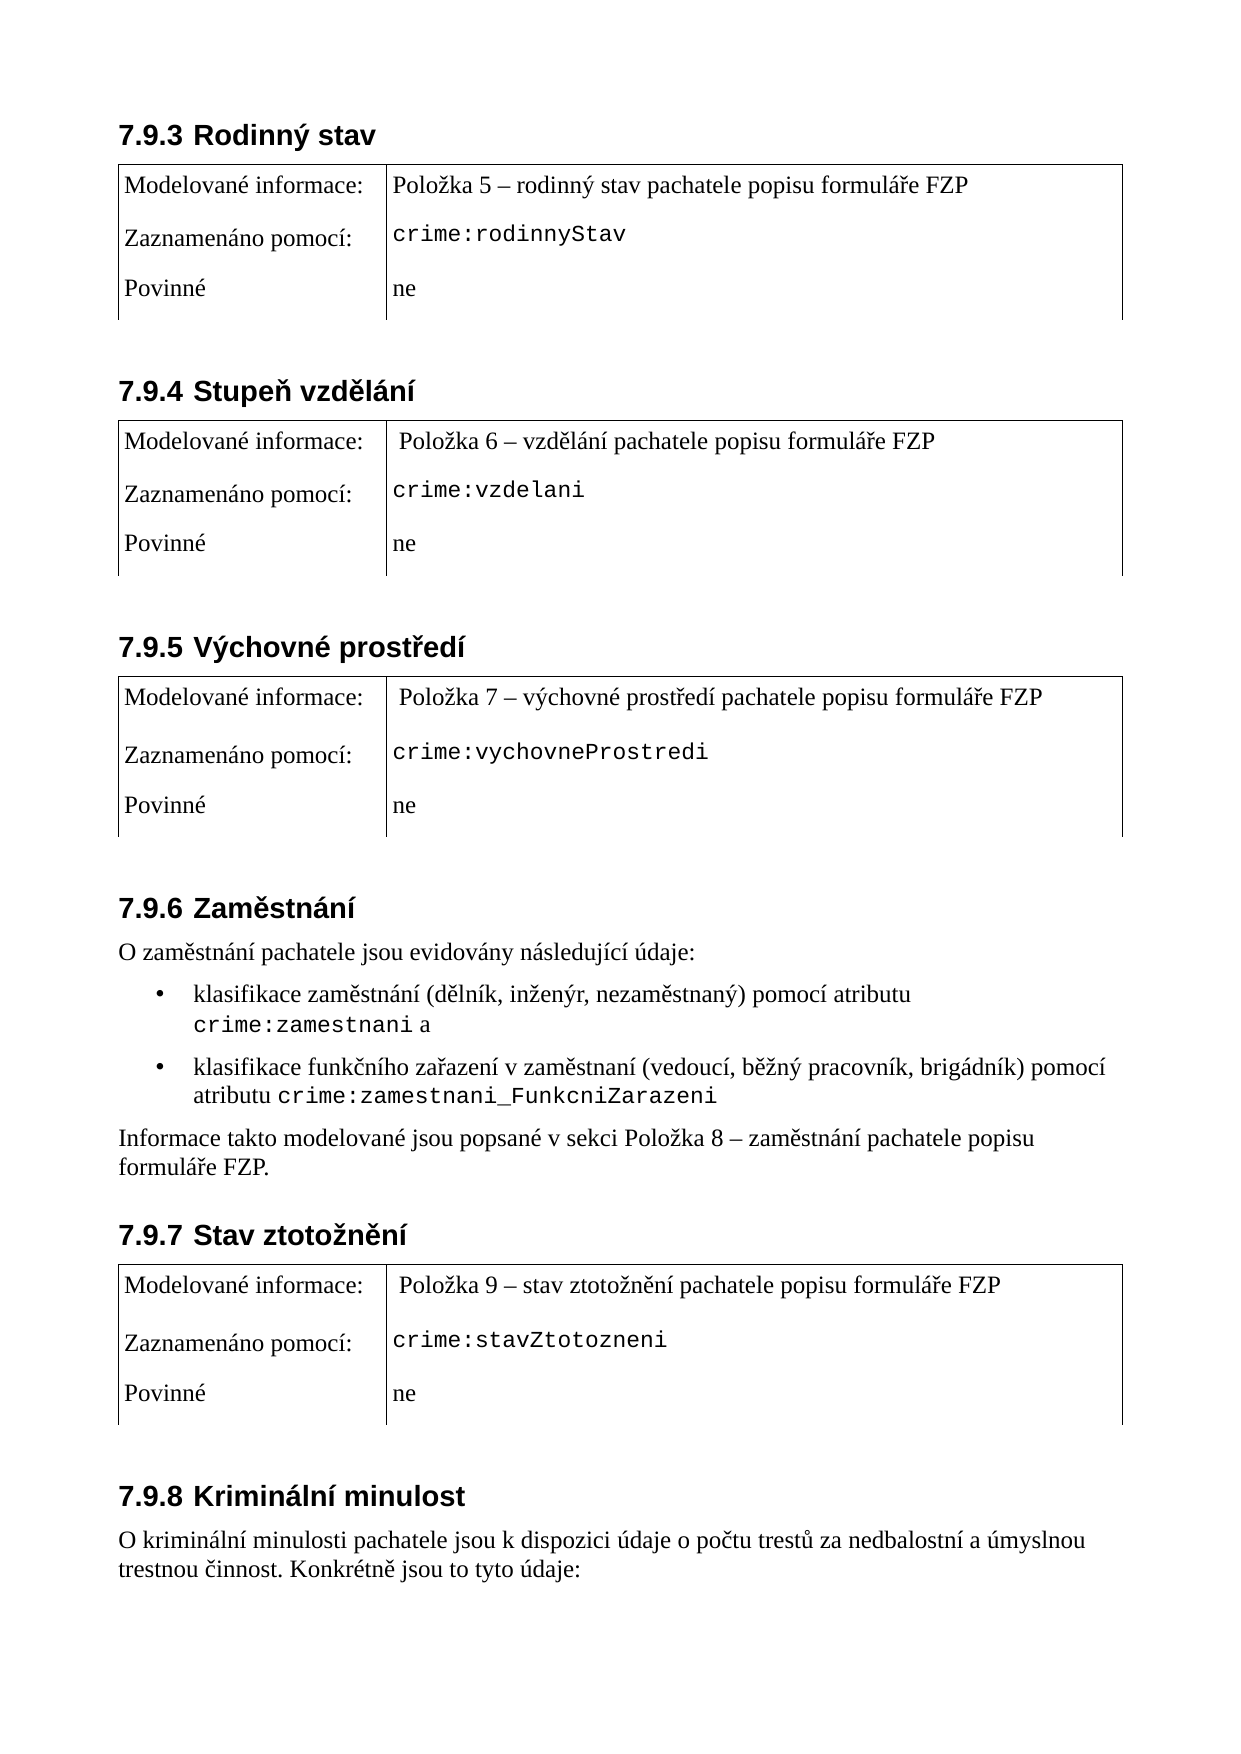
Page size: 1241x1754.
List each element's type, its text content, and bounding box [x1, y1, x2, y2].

table_cell ne [387, 523, 1122, 576]
table_cell Zaznamenáno pomocí: [119, 1322, 386, 1372]
table_cell ne [387, 784, 1122, 837]
table_cell Povinné [119, 523, 386, 576]
list klasifikace funkčního zařazení v zaměstnaní (vedoucí, běžný pracovník, brigádník) pomocí atributu crime:zamestnani_FunkcniZarazeni [156, 1052, 1122, 1111]
table_cell Zaznamenáno pomocí: [119, 734, 386, 784]
text O zaměstnání pachatele jsou evidovány následující údaje: [118, 937, 1122, 966]
table_cell crime:stavZtotozneni [387, 1322, 1122, 1372]
table_cell Zaznamenáno pomocí: [119, 473, 386, 523]
subtitle Stav ztotožnění [118, 1218, 1122, 1252]
table_cell ne [387, 1372, 1122, 1425]
subtitle Zaměstnání [118, 891, 1122, 925]
table_cell Povinné [119, 784, 386, 837]
table_header Modelované informace: [119, 165, 386, 217]
table_cell crime:rodinnyStav [387, 217, 1122, 267]
list klasifikace zaměstnání (dělník, inženýr, nezaměstnaný) pomocí atributu crime:zamestnani a [156, 979, 1122, 1039]
table_header Položka 9 – stav ztotožnění pachatele popisu formuláře FZP [387, 1265, 1122, 1322]
text O kriminální minulosti pachatele jsou k dispozici údaje o počtu trestů za nedbalostní a úmyslnou trestnou činnost. Konkrétně jsou to tyto údaje: [118, 1525, 1122, 1583]
table_header Položka 5 – rodinný stav pachatele popisu formuláře FZP [387, 165, 1122, 217]
table_header Položka 6 – vzdělání pachatele popisu formuláře FZP [387, 421, 1122, 473]
table_cell ne [387, 267, 1122, 319]
subtitle Stupeň vzdělání [118, 374, 1122, 408]
table_cell Zaznamenáno pomocí: [119, 217, 386, 267]
table_header Položka 7 – výchovné prostředí pachatele popisu formuláře FZP [387, 677, 1122, 734]
table_cell crime:vzdelani [387, 473, 1122, 523]
table_header Modelované informace: [119, 1265, 386, 1322]
text Informace takto modelované jsou popsané v sekci Položka 8 – zaměstnání pachatele popisu formuláře FZP. [118, 1123, 1122, 1181]
table_header Modelované informace: [119, 421, 386, 473]
table_cell crime:vychovneProstredi [387, 734, 1122, 784]
table_cell Povinné [119, 267, 386, 319]
subtitle Kriminální minulost [118, 1479, 1122, 1513]
table_cell Povinné [119, 1372, 386, 1425]
subtitle Výchovné prostředí [118, 630, 1122, 663]
subtitle Rodinný stav [118, 118, 1122, 152]
table_header Modelované informace: [119, 677, 386, 734]
